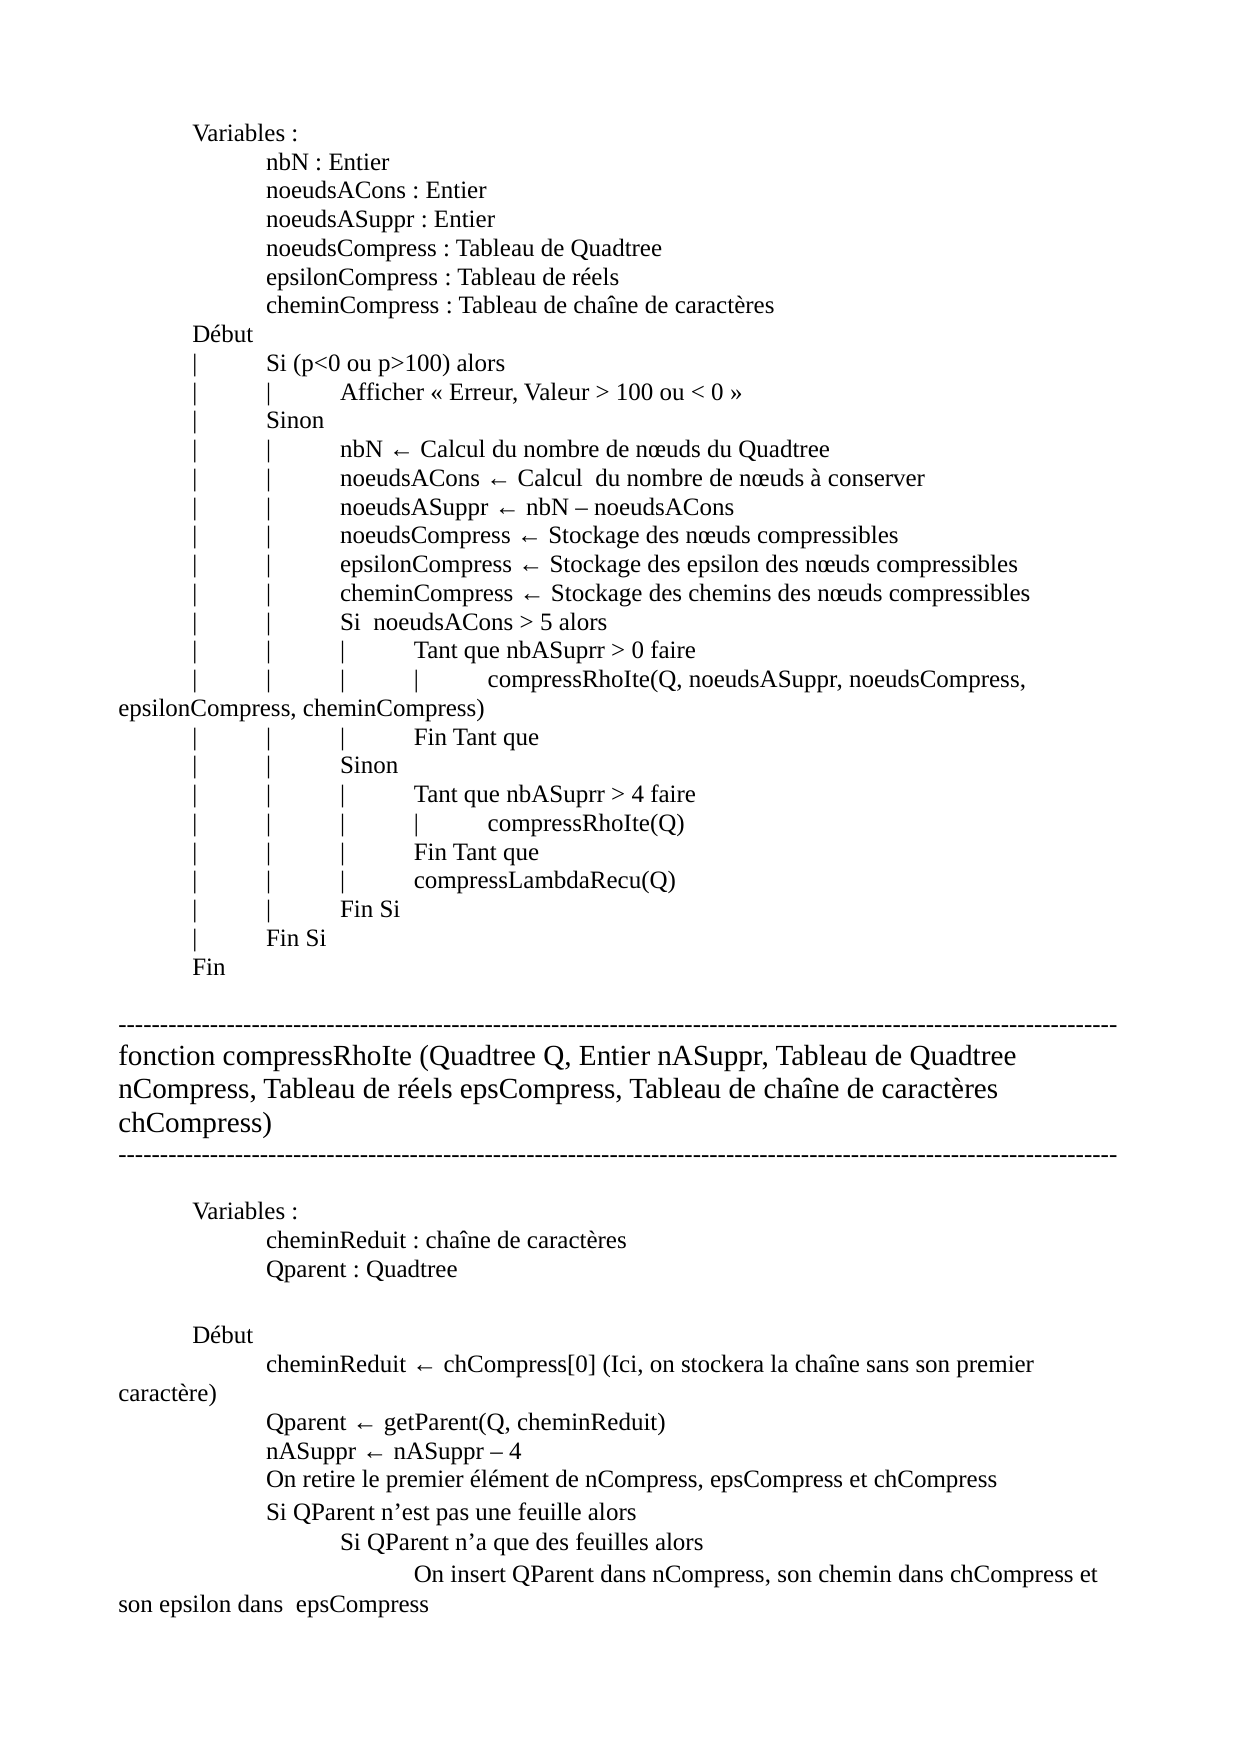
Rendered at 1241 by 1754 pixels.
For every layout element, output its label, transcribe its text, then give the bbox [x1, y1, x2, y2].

text | Si (p<0 ou p>100) alors [118, 348, 1122, 377]
text On insert QParent dans nCompress, son chemin dans chCompress et son epsilon dans epsCompress [118, 1556, 1122, 1618]
text | | epsilonCompress ← Stockage des epsilon des nœuds compressibles [118, 549, 1122, 578]
text | | Si noeudsACons > 5 alors [118, 607, 1122, 636]
text | | | | compressRhoIte(Q, noeudsASuppr, noeudsCompress, epsilonCompress, cheminCompress) [118, 664, 1122, 722]
text Si QParent n’est pas une feuille alors [118, 1493, 1122, 1527]
text | | noeudsACons ← Calcul du nombre de nœuds à conserver [118, 463, 1122, 492]
text Qparent ← getParent(Q, cheminReduit) [118, 1407, 1122, 1436]
text On retire le premier élément de nCompress, epsCompress et chCompress [118, 1464, 1122, 1493]
text Début [118, 319, 1122, 348]
text | Fin Si [118, 923, 1122, 952]
text Variables : [118, 1196, 1122, 1225]
text ------------------------------------------------------------------------------------------------------------------------ [118, 1139, 1122, 1167]
text | | Sinon [118, 751, 1122, 779]
text | | noeudsASuppr ← nbN – noeudsACons [118, 492, 1122, 521]
text nbN : Entier [118, 147, 1122, 176]
text nASuppr ← nASuppr – 4 [118, 1436, 1122, 1464]
text | | | | compressRhoIte(Q) [118, 808, 1122, 837]
text | | | Fin Tant que [118, 837, 1122, 866]
text | | noeudsCompress ← Stockage des nœuds compressibles [118, 521, 1122, 549]
text | | | compressLambdaRecu(Q) [118, 866, 1122, 894]
text | | | Tant que nbASuprr > 0 faire [118, 636, 1122, 664]
text Qparent : Quadtree [118, 1254, 1122, 1282]
text Début [118, 1316, 1122, 1349]
text ------------------------------------------------------------------------------------------------------------------------ [118, 1009, 1122, 1038]
text noeudsACons : Entier [118, 176, 1122, 204]
text noeudsCompress : Tableau de Quadtree [118, 233, 1122, 262]
text | | | Tant que nbASuprr > 4 faire [118, 779, 1122, 808]
text | | | Fin Tant que [118, 722, 1122, 751]
text cheminReduit ← chCompress[0] (Ici, on stockera la chaîne sans son premier caractère) [118, 1349, 1122, 1407]
text noeudsASuppr : Entier [118, 204, 1122, 233]
text | | cheminCompress ← Stockage des chemins des nœuds compressibles [118, 578, 1122, 607]
text | | nbN ← Calcul du nombre de nœuds du Quadtree [118, 434, 1122, 463]
text cheminCompress : Tableau de chaîne de caractères [118, 291, 1122, 319]
text | | Afficher « Erreur, Valeur > 100 ou < 0 » [118, 377, 1122, 406]
text Si QParent n’a que des feuilles alors [118, 1527, 1122, 1556]
text Variables : [118, 118, 1122, 147]
text cheminReduit : chaîne de caractères [118, 1225, 1122, 1254]
text epsilonCompress : Tableau de réels [118, 262, 1122, 291]
text Fin [118, 952, 1122, 981]
text | | Fin Si [118, 894, 1122, 923]
text | Sinon [118, 406, 1122, 434]
text fonction compressRhoIte (Quadtree Q, Entier nASuppr, Tableau de Quadtree nCompress, Tableau de réels epsCompress, Tableau de chaîne de caractères chCompress) [118, 1038, 1122, 1139]
